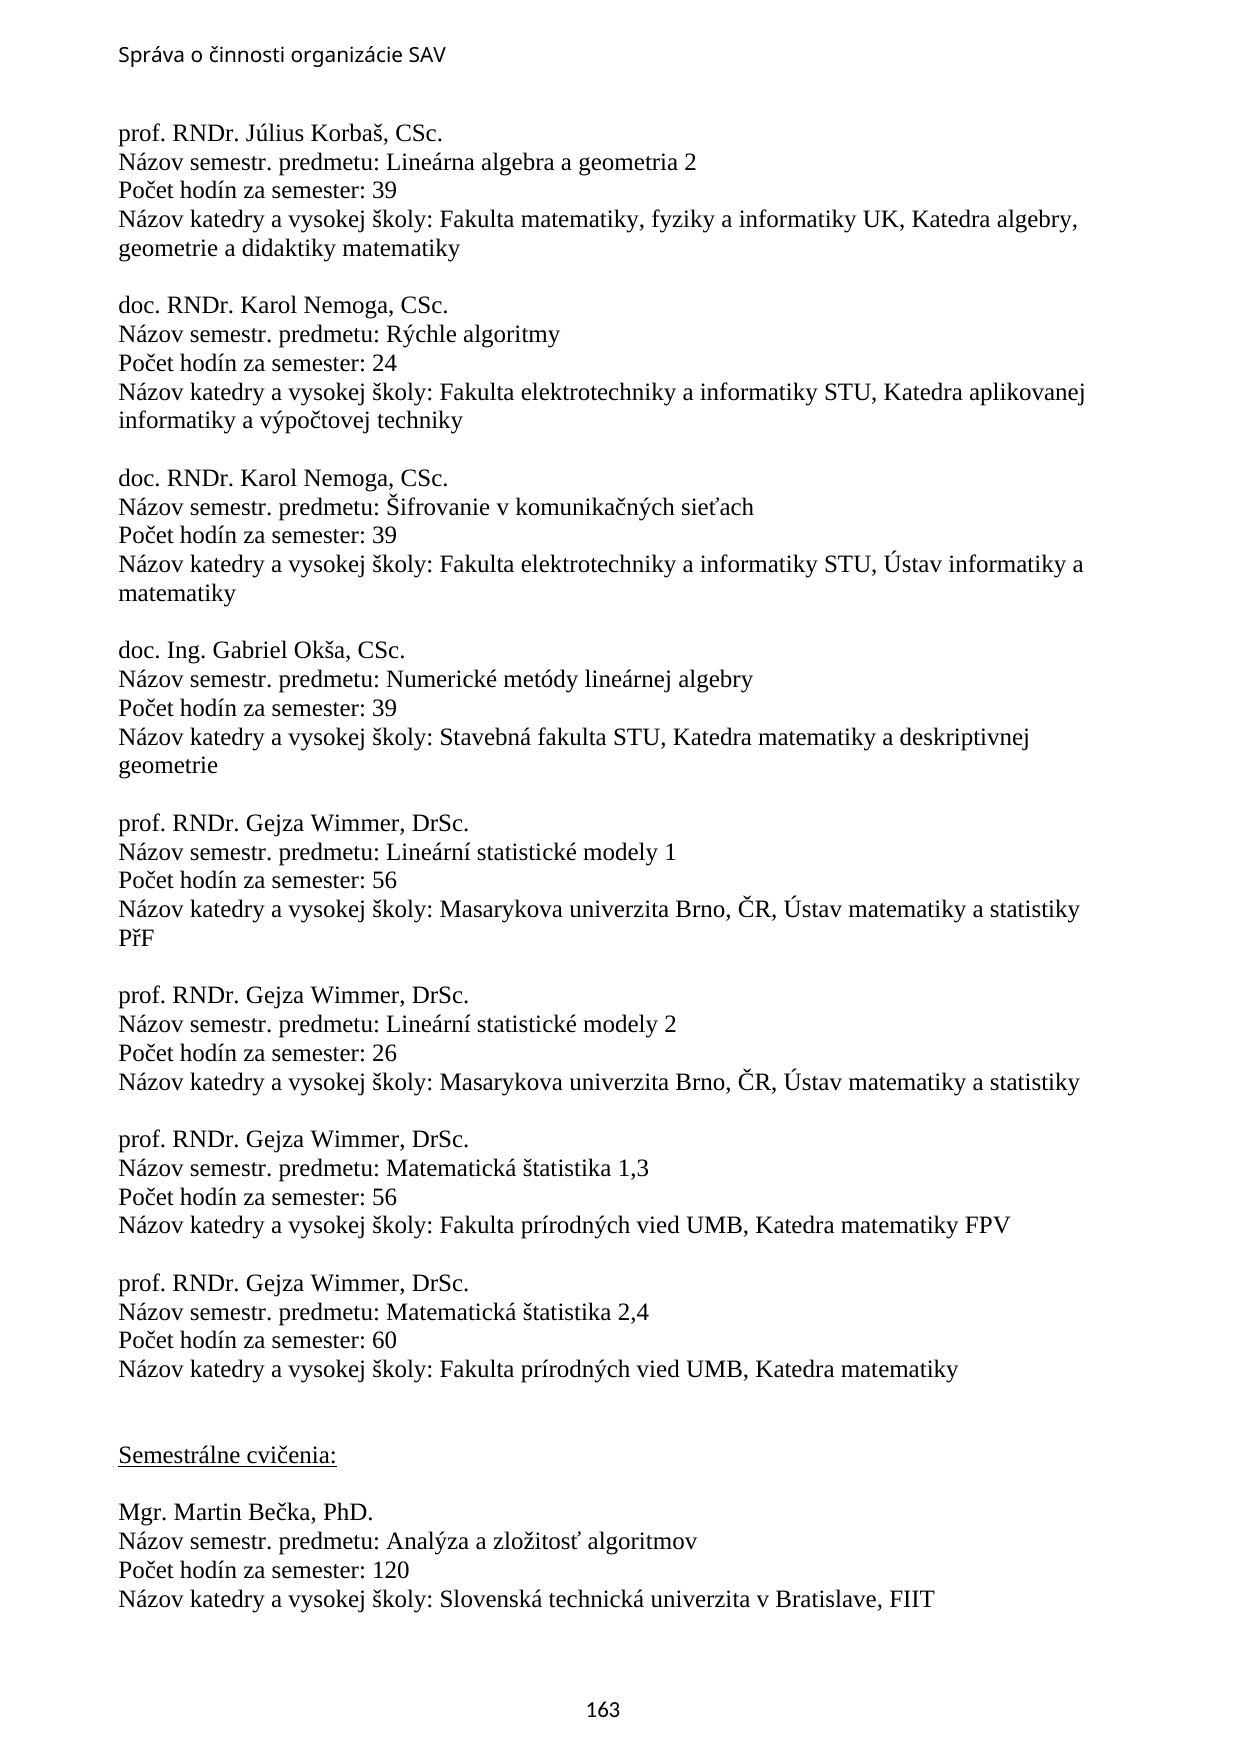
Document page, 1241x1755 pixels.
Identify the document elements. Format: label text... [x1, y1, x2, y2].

text doc. RNDr. Karol Nemoga, CSc. [118, 463, 1122, 492]
text Názov katedry a vysokej školy: Fakulta prírodných vied UMB, Katedra matematiky [118, 1354, 1122, 1441]
text Názov katedry a vysokej školy: Masarykova univerzita Brno, ČR, Ústav matematiky a statistiky [118, 1067, 1122, 1124]
text Počet hodín za semester: 56 [118, 1182, 1122, 1211]
text Názov semestr. predmetu: Lineární statistické modely 2 [118, 1009, 1122, 1038]
text Počet hodín za semester: 39 [118, 693, 1122, 722]
text Názov katedry a vysokej školy: Fakulta matematiky, fyziky a informatiky UK, Katedra algebry, geometrie a didaktiky matematiky [118, 204, 1122, 291]
text Názov katedry a vysokej školy: Fakulta prírodných vied UMB, Katedra matematiky FPV [118, 1211, 1122, 1268]
text Počet hodín za semester: 56 [118, 866, 1122, 894]
text doc. RNDr. Karol Nemoga, CSc. [118, 291, 1122, 319]
text Názov semestr. predmetu: Numerické metódy lineárnej algebry [118, 664, 1122, 693]
text Počet hodín za semester: 60 [118, 1326, 1122, 1354]
text Názov katedry a vysokej školy: Masarykova univerzita Brno, ČR, Ústav matematiky a statistiky PřF [118, 894, 1122, 981]
text Názov katedry a vysokej školy: Slovenská technická univerzita v Bratislave, FIIT [118, 1584, 1122, 1612]
text Počet hodín za semester: 26 [118, 1038, 1122, 1067]
text Názov semestr. predmetu: Lineární statistické modely 1 [118, 837, 1122, 866]
text Mgr. Martin Bečka, PhD. [118, 1497, 1122, 1526]
text Názov semestr. predmetu: Matematická štatistika 2,4 [118, 1297, 1122, 1326]
text prof. RNDr. Gejza Wimmer, DrSc. [118, 981, 1122, 1009]
text doc. Ing. Gabriel Okša, CSc. [118, 636, 1122, 664]
text Semestrálne cvičenia: [118, 1441, 1122, 1497]
text Názov semestr. predmetu: Šifrovanie v komunikačných sieťach [118, 492, 1122, 521]
text prof. RNDr. Július Korbaš, CSc. [118, 118, 1122, 147]
text Počet hodín za semester: 24 [118, 348, 1122, 377]
text Názov katedry a vysokej školy: Stavebná fakulta STU, Katedra matematiky a deskriptivnej geometrie [118, 722, 1122, 808]
text Názov semestr. predmetu: Lineárna algebra a geometria 2 [118, 147, 1122, 176]
text Počet hodín za semester: 39 [118, 521, 1122, 549]
text prof. RNDr. Gejza Wimmer, DrSc. [118, 808, 1122, 837]
text Počet hodín za semester: 39 [118, 176, 1122, 204]
text Názov semestr. predmetu: Matematická štatistika 1,3 [118, 1153, 1122, 1182]
text prof. RNDr. Gejza Wimmer, DrSc. [118, 1124, 1122, 1153]
text Názov semestr. predmetu: Analýza a zložitosť algoritmov [118, 1526, 1122, 1555]
text Názov katedry a vysokej školy: Fakulta elektrotechniky a informatiky STU, Katedra aplikovanej informatiky a výpočtovej techniky [118, 377, 1122, 463]
text prof. RNDr. Gejza Wimmer, DrSc. [118, 1268, 1122, 1297]
text Názov semestr. predmetu: Rýchle algoritmy [118, 319, 1122, 348]
text Názov katedry a vysokej školy: Fakulta elektrotechniky a informatiky STU, Ústav informatiky a matematiky [118, 549, 1122, 636]
text Počet hodín za semester: 120 [118, 1555, 1122, 1584]
